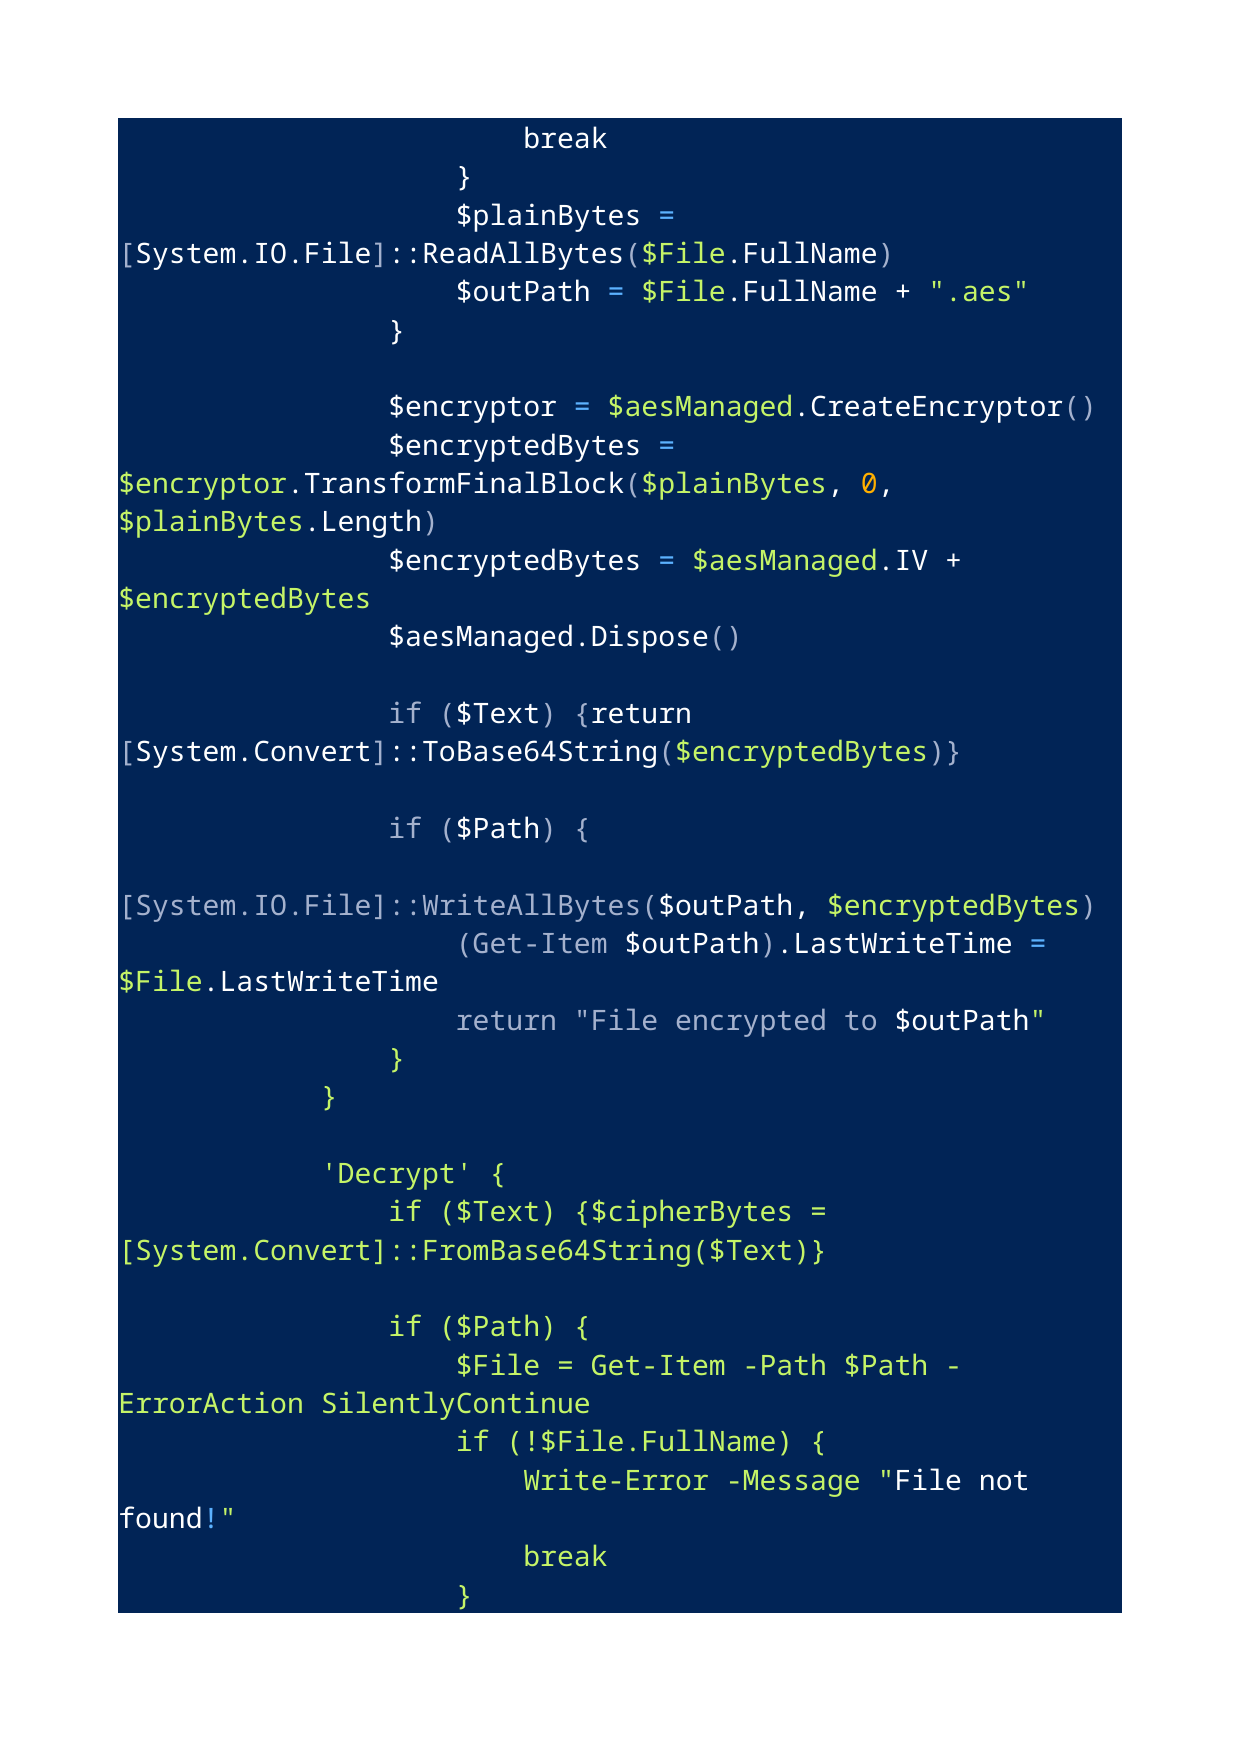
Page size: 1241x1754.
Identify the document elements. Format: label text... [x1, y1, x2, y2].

text if ($Path) { [118, 1306, 1122, 1345]
text } [118, 1575, 1122, 1613]
text $encryptedBytes = $aesManaged.IV + $encryptedBytes [118, 540, 1122, 616]
text break [118, 118, 1122, 156]
text $encryptedBytes = $encryptor.TransformFinalBlock($plainBytes, 0, $plainBytes.Length) [118, 425, 1122, 540]
text Write-Error -Message "File not found!" [118, 1460, 1122, 1536]
text } [118, 1076, 1122, 1115]
text break [118, 1536, 1122, 1575]
text return "File encrypted to $outPath" [118, 1000, 1122, 1038]
text $File = Get-Item -Path $Path -ErrorAction SilentlyContinue [118, 1345, 1122, 1421]
text } [118, 310, 1122, 348]
text [System.IO.File]::WriteAllBytes($outPath, $encryptedBytes) [118, 846, 1122, 923]
text $outPath = $File.FullName + ".aes" [118, 271, 1122, 310]
text $plainBytes = [System.IO.File]::ReadAllBytes($File.FullName) [118, 195, 1122, 271]
text (Get-Item $outPath).LastWriteTime = $File.LastWriteTime [118, 923, 1122, 1000]
text } [118, 1038, 1122, 1076]
text if ($Text) {return [System.Convert]::ToBase64String($encryptedBytes)} [118, 693, 1122, 770]
text if ($Path) { [118, 808, 1122, 846]
text if ($Text) {$cipherBytes = [System.Convert]::FromBase64String($Text)} [118, 1191, 1122, 1268]
text } [118, 156, 1122, 195]
text $aesManaged.Dispose() [118, 616, 1122, 655]
text 'Decrypt' { [118, 1153, 1122, 1191]
text $encryptor = $aesManaged.CreateEncryptor() [118, 386, 1122, 425]
text if (!$File.FullName) { [118, 1421, 1122, 1460]
